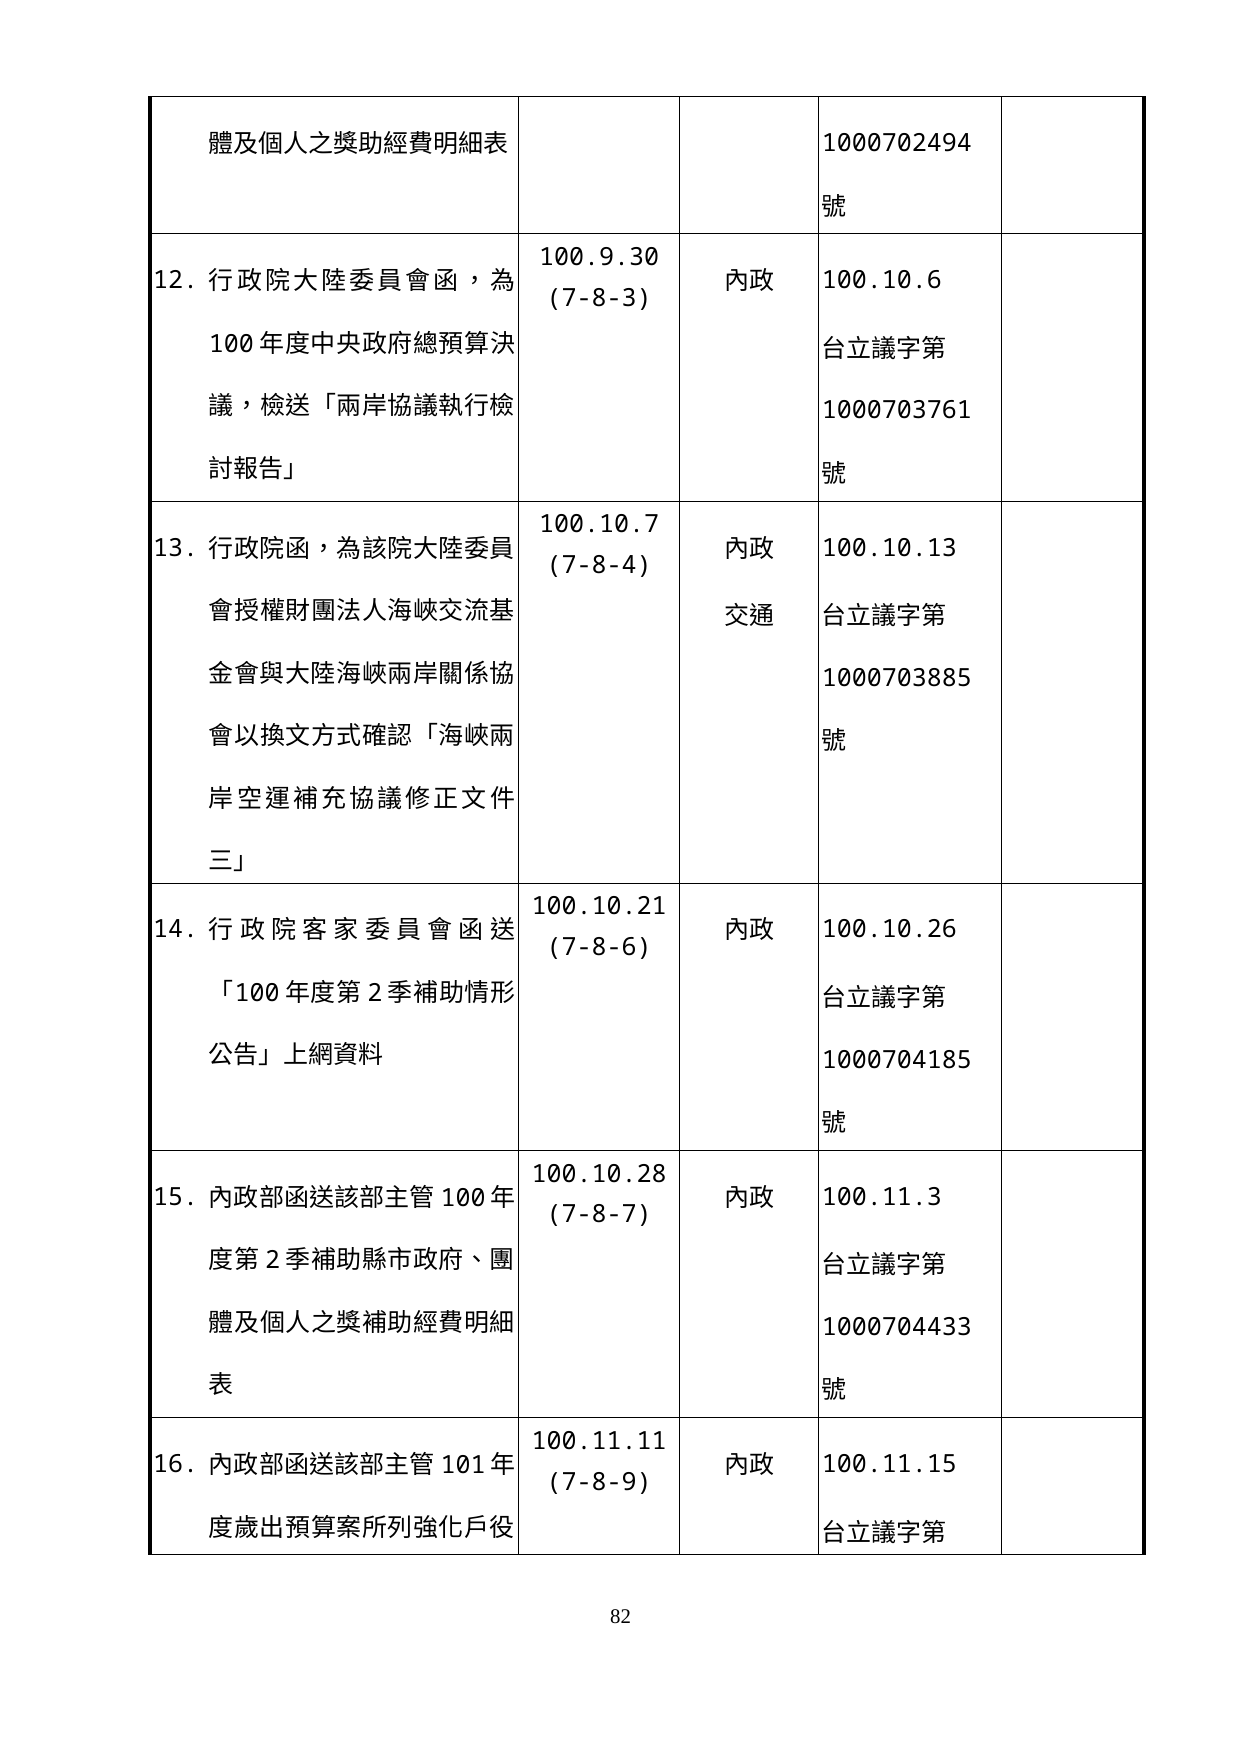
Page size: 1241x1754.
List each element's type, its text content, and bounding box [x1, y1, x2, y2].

table_cell 體及個人之獎助經費明細表 [206, 97, 518, 233]
table_cell 100.10.13 台立議字第1000703885號 [819, 502, 1001, 882]
table_cell 內政 [680, 1418, 818, 1554]
table_cell 內政 [680, 884, 818, 1150]
table_cell 內政部函送該部主管100年度第2季補助縣市政府、團體及個人之獎補助經費明細表 [206, 1151, 518, 1417]
table_cell [519, 97, 679, 233]
table_cell [152, 1418, 206, 1554]
table_cell [152, 884, 206, 1150]
table_cell 內政 [680, 1151, 818, 1417]
table_cell [152, 234, 206, 501]
table_cell [152, 1151, 206, 1417]
table_cell 100.10.6 台立議字第1000703761號 [819, 234, 1001, 501]
table_cell 行政院客家委員會函送「100年度第2季補助情形公告」上網資料 [206, 884, 518, 1150]
table_cell 100.10.28 (7-8-7) [519, 1151, 679, 1417]
table_cell [152, 502, 206, 882]
table_cell 100.10.7 (7-8-4) [519, 502, 679, 882]
table_cell [1002, 97, 1142, 233]
table_cell 內政 交通 [680, 502, 818, 882]
table_cell 100.11.3 台立議字第1000704433號 [819, 1151, 1001, 1417]
table_cell [1002, 502, 1142, 882]
table_cell [1002, 1151, 1142, 1417]
table_cell 100.10.21 (7-8-6) [519, 884, 679, 1150]
table_cell 內政 [680, 234, 818, 501]
table_cell 1000702494號 [819, 97, 1001, 233]
table_cell 內政部函送該部主管101年度歲出預算案所列強化戶役 [206, 1418, 518, 1554]
table_cell [1002, 1418, 1142, 1554]
table_cell [152, 97, 206, 233]
table_cell 100.9.30 (7-8-3) [519, 234, 679, 501]
table_cell 100.11.11 (7-8-9) [519, 1418, 679, 1554]
table_cell [680, 97, 818, 233]
table_cell 100.11.15 台立議字第 [819, 1418, 1001, 1554]
table_cell 行政院大陸委員會函，為100年度中央政府總預算決議，檢送「兩岸協議執行檢討報告」 [206, 234, 518, 501]
table_cell 行政院函，為該院大陸委員會授權財團法人海峽交流基金會與大陸海峽兩岸關係協會以換文方式確認「海峽兩岸空運補充協議修正文件三」 [206, 502, 518, 882]
table_cell [1002, 234, 1142, 501]
table_cell 100.10.26 台立議字第1000704185號 [819, 884, 1001, 1150]
table_cell [1002, 884, 1142, 1150]
